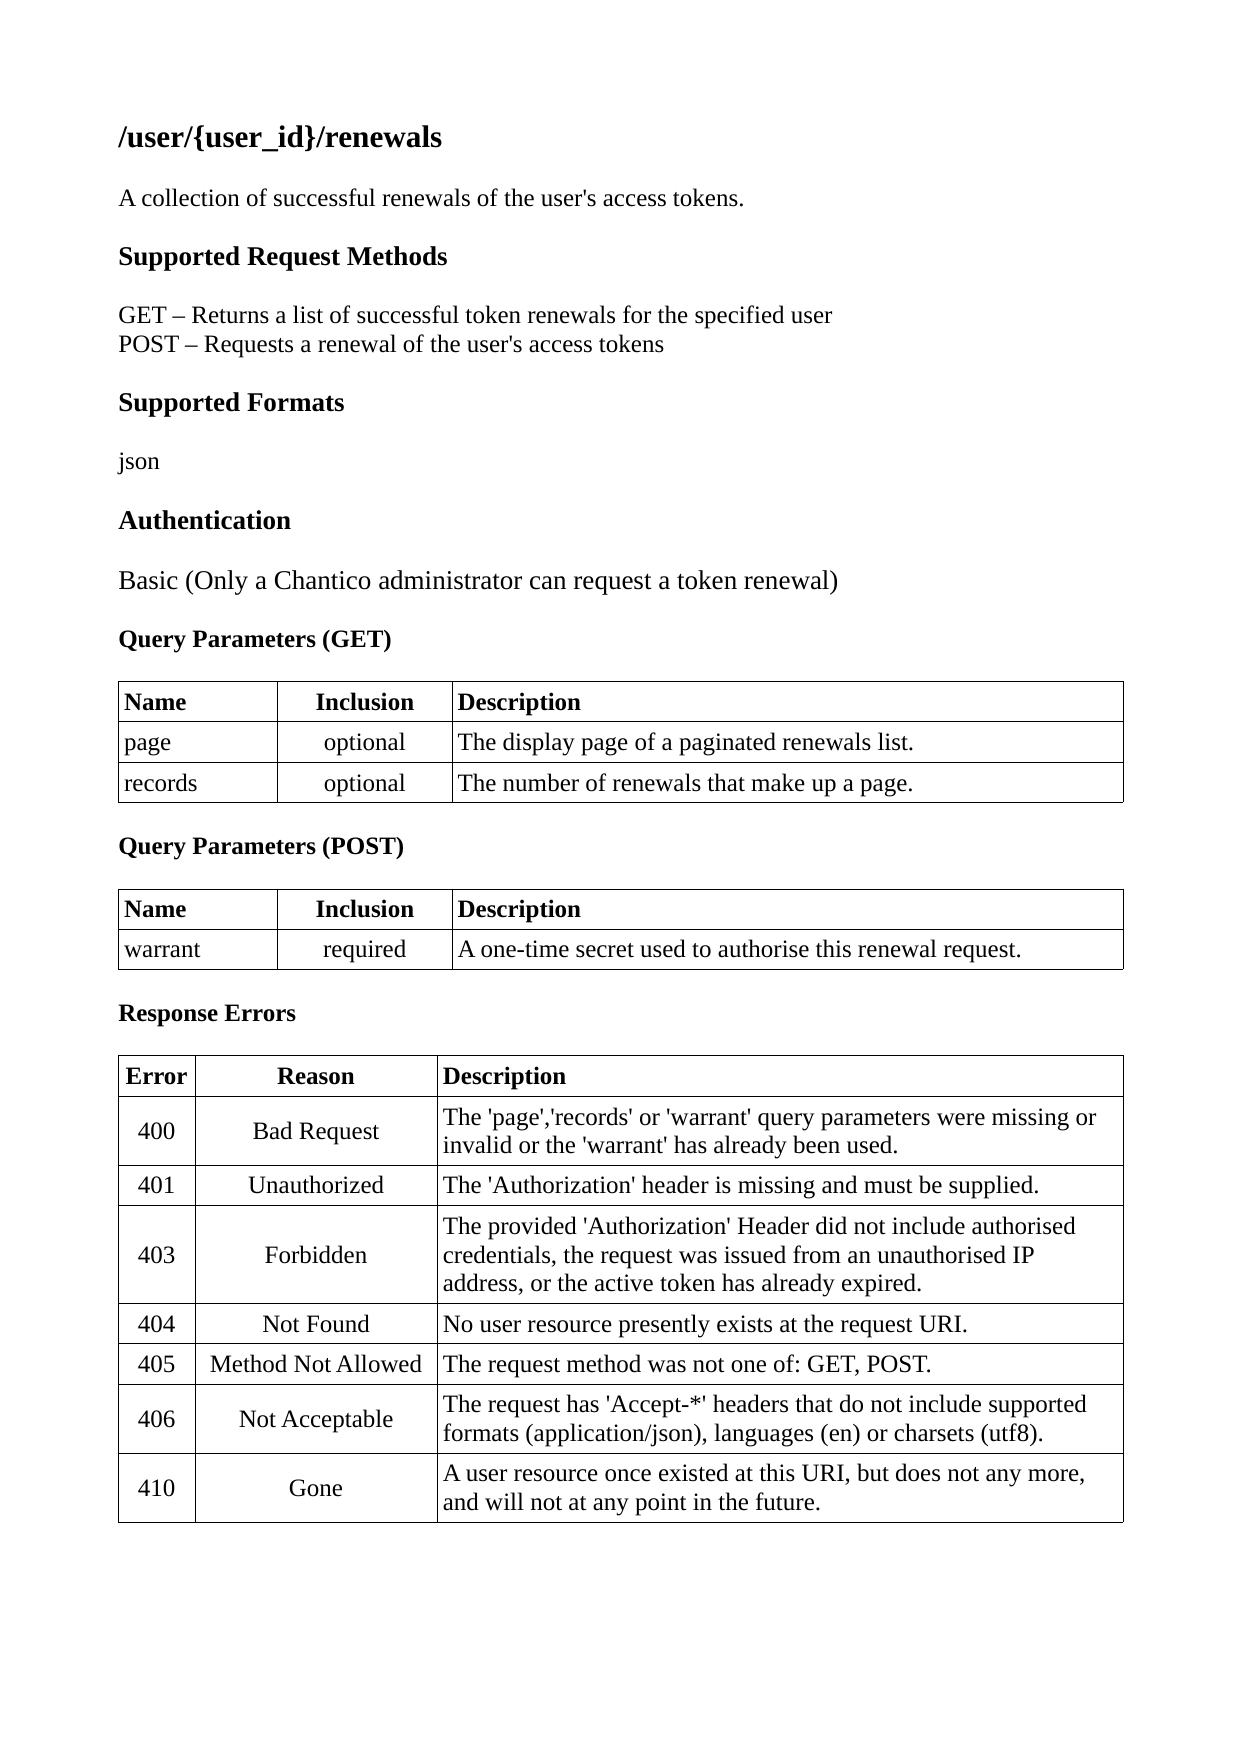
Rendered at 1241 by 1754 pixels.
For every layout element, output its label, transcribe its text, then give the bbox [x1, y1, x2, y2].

table_cell A user resource once existed at this URI, but does not any more, and will not at any point in the future. [438, 1454, 1123, 1522]
table_cell The request has 'Accept-*' headers that do not include supported formats (application/json), languages (en) or charsets (utf8). [438, 1385, 1123, 1453]
text Query Parameters (GET) [118, 624, 1122, 652]
table_cell 405 [119, 1344, 195, 1383]
table_cell optional [278, 722, 452, 762]
table_cell 404 [119, 1304, 195, 1343]
table_header Name [119, 682, 277, 721]
table_cell warrant [119, 930, 277, 969]
table_cell Unauthorized [196, 1166, 437, 1205]
table_header Description [453, 890, 1123, 929]
table_cell Method Not Allowed [196, 1344, 437, 1383]
table_cell 410 [119, 1454, 195, 1522]
table_cell Not Acceptable [196, 1385, 437, 1453]
table_header Description [438, 1056, 1123, 1096]
table_cell 400 [119, 1097, 195, 1165]
table_cell 406 [119, 1385, 195, 1453]
table_cell 403 [119, 1206, 195, 1303]
text Supported Request Methods [118, 240, 1122, 271]
table_header Reason [196, 1056, 437, 1096]
table_cell required [278, 930, 452, 969]
table_header Name [119, 890, 277, 929]
text POST – Requests a renewal of the user's access tokens [118, 329, 1122, 358]
table_cell Not Found [196, 1304, 437, 1343]
table_cell The provided 'Authorization' Header did not include authorised credentials, the request was issued from an unauthorised IP address, or the active token has already expired. [438, 1206, 1123, 1303]
text Response Errors [118, 998, 1122, 1027]
text Query Parameters (POST) [118, 831, 1122, 860]
table_header Description [453, 682, 1123, 721]
table_header Error [119, 1056, 195, 1096]
text Supported Formats [118, 386, 1122, 418]
text GET – Returns a list of successful token renewals for the specified user [118, 300, 1122, 329]
table_header Inclusion [278, 682, 452, 721]
text A collection of successful renewals of the user's access tokens. [118, 183, 1122, 212]
table_cell The request method was not one of: GET, POST. [438, 1344, 1123, 1383]
table_cell The display page of a paginated renewals list. [453, 722, 1123, 762]
table_cell The number of renewals that make up a page. [453, 763, 1123, 802]
table_cell The 'page','records' or 'warrant' query parameters were missing or invalid or the 'warrant' has already been used. [438, 1097, 1123, 1165]
table_cell records [119, 763, 277, 802]
table_cell The 'Authorization' header is missing and must be supplied. [438, 1166, 1123, 1205]
table_cell 401 [119, 1166, 195, 1205]
table_cell optional [278, 763, 452, 802]
table_cell Forbidden [196, 1206, 437, 1303]
table_header Inclusion [278, 890, 452, 929]
table_cell Bad Request [196, 1097, 437, 1165]
table_cell No user resource presently exists at the request URI. [438, 1304, 1123, 1343]
table_cell page [119, 722, 277, 762]
text json [118, 446, 1122, 475]
text Authentication [118, 504, 1122, 535]
table_cell A one-time secret used to authorise this renewal request. [453, 930, 1123, 969]
table_cell Gone [196, 1454, 437, 1522]
text /user/{user_id}/renewals [118, 118, 1122, 154]
text Basic (Only a Chantico administrator can request a token renewal) [118, 564, 1122, 595]
